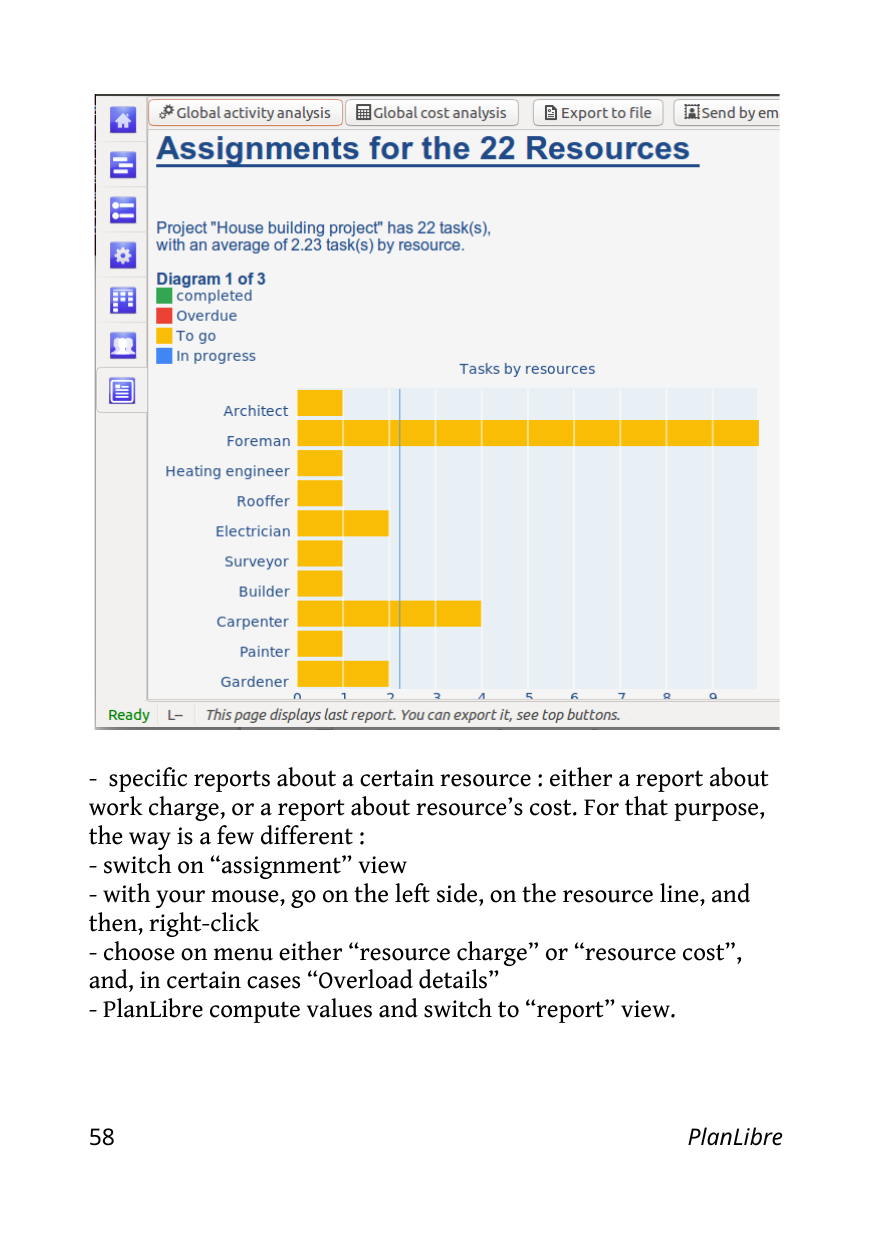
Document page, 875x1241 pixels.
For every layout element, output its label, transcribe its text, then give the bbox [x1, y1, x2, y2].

text - with your mouse, go on the left side, on the resource line, and then, right-click [88, 880, 786, 938]
text - choose on menu either “resource charge” or “resource cost”, and, in certain cases “Overload details” [88, 938, 786, 996]
text - switch on “assignment” view [88, 851, 786, 880]
text - PlanLibre compute values and switch to “report” view. [88, 996, 786, 1025]
picture [94, 94, 780, 730]
text - specific reports about a certain resource : either a report about work charge, or a report about resource’s cost. For that purpose, the way is a few different : [88, 764, 786, 851]
